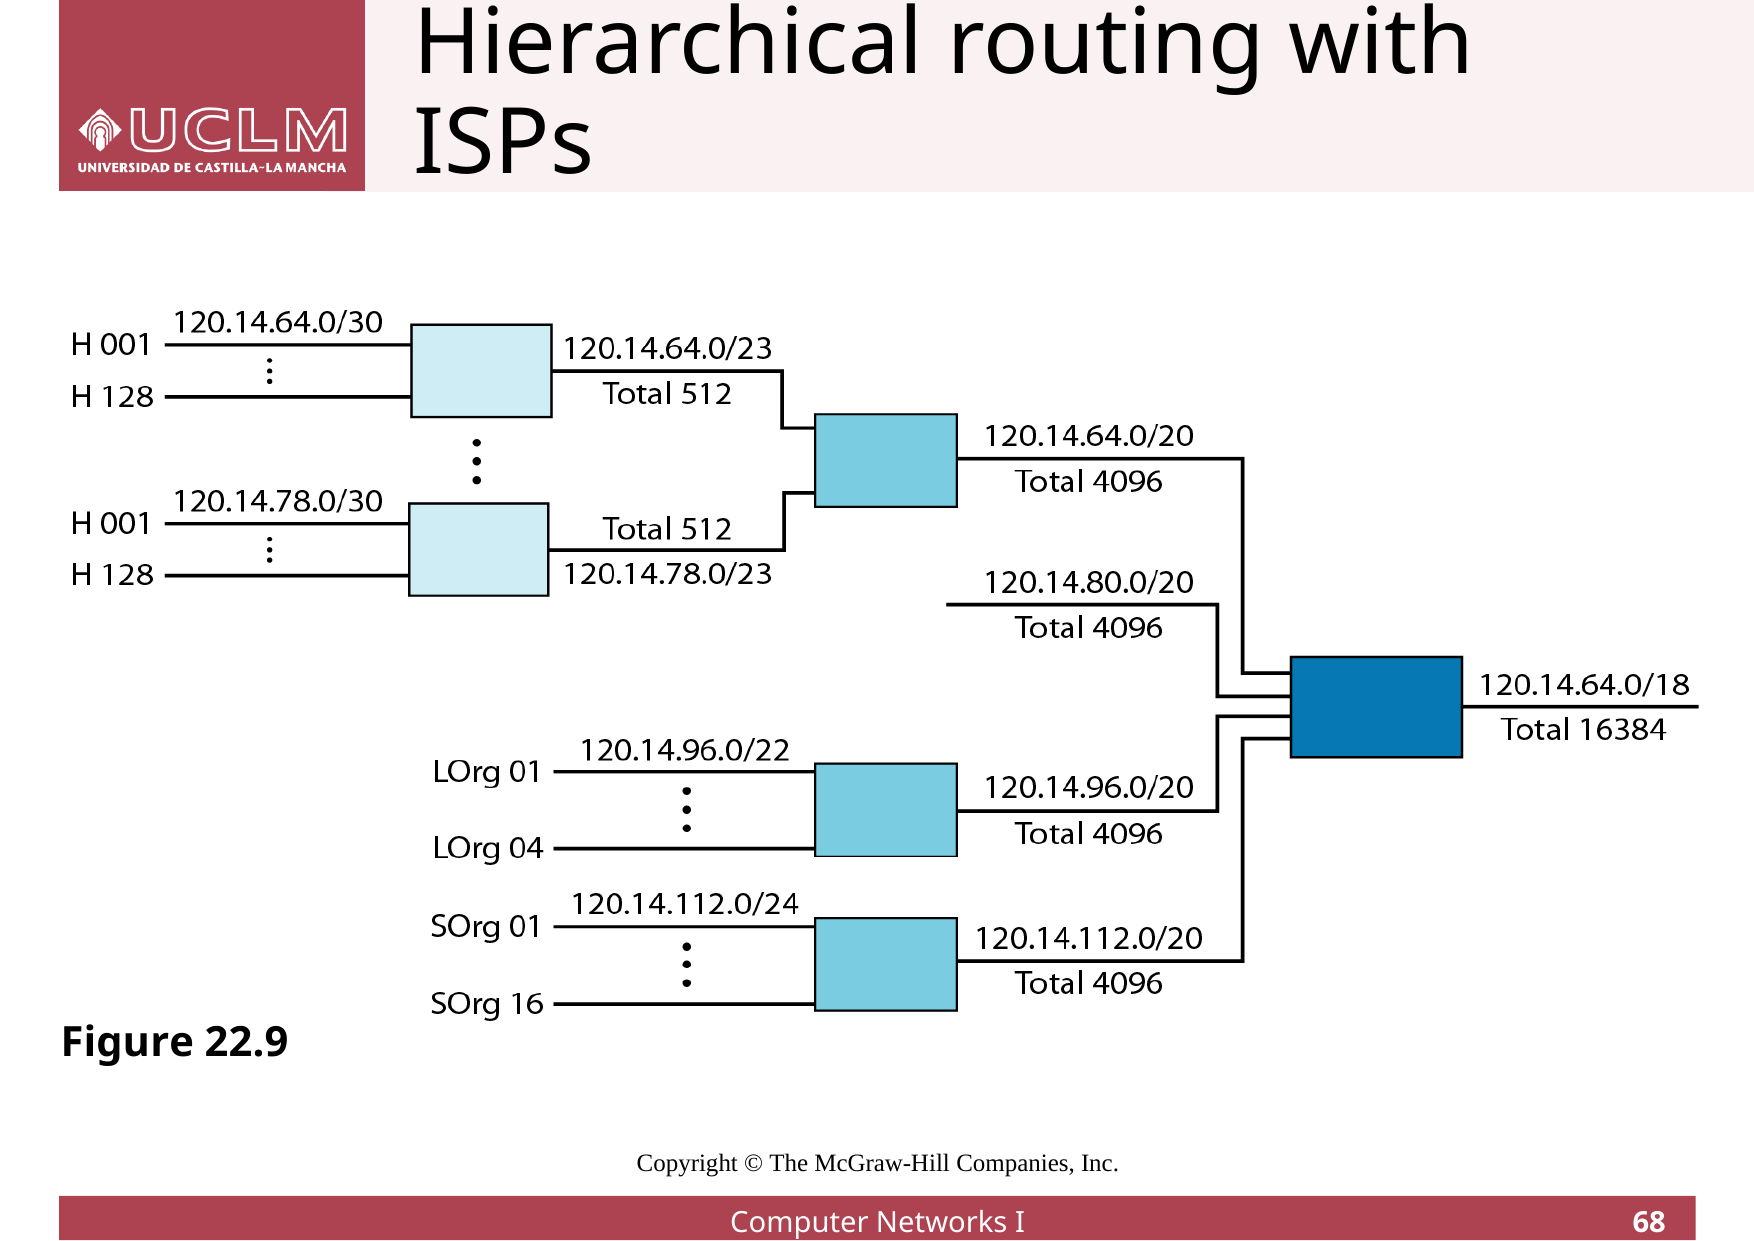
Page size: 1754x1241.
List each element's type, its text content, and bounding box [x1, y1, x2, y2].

text_box Copyright © The McGraw-Hill Companies, Inc. [478, 1136, 1276, 1184]
title Hierarchical routing with ISPs [413, 0, 1667, 198]
picture [59, 0, 365, 191]
text_box Figure 22.9 [60, 1006, 357, 1241]
picture [70, 305, 1699, 1022]
